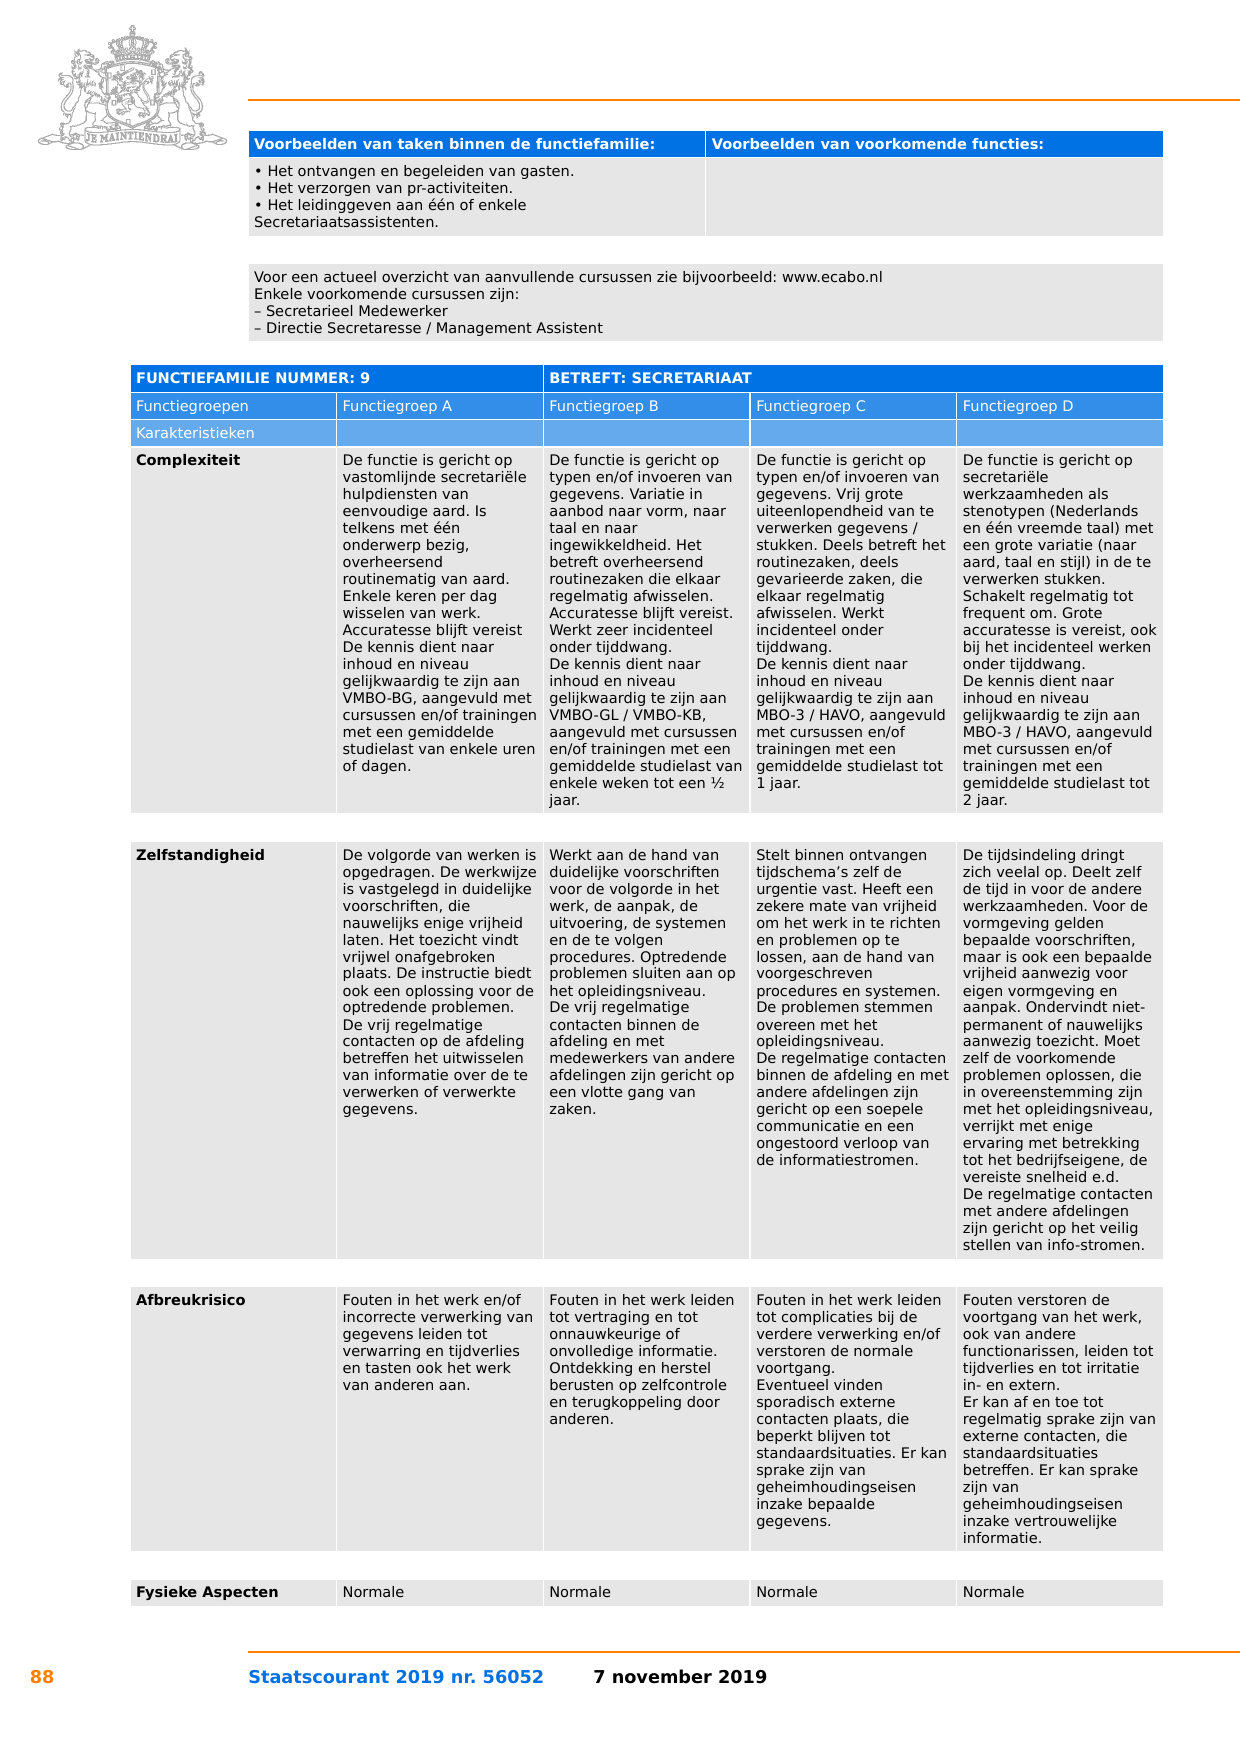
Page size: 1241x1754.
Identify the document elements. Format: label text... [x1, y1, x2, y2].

table_cell [751, 1260, 956, 1286]
table_cell Functiegroep D [957, 393, 1163, 419]
table_cell Fouten in het werk leiden tot complicaties bij de verdere verwerking en/of verstoren de normale voortgang. Eventueel vinden sporadisch externe contacten plaats, die beperkt blijven tot standaardsituaties. Er kan sprake zijn van geheimhoudingseisen inzake bepaalde gegevens. [751, 1287, 956, 1551]
table_cell [957, 815, 1163, 841]
table_cell [131, 1260, 336, 1286]
table_cell Fouten in het werk en/of incorrecte verwerking van gegevens leiden tot verwarring en tijdverlies en tasten ook het werk van anderen aan. [337, 1287, 543, 1551]
table_cell [131, 1552, 336, 1579]
table_cell [751, 420, 956, 446]
table_cell Normale [751, 1580, 956, 1606]
table_cell [249, 237, 1163, 263]
table_cell De functie is gericht op vastomlijnde secretariële hulpdiensten van eenvoudige aard. Is telkens met één onderwerp bezig, overheersend routinematig van aard. Enkele keren per dag wisselen van werk. Accuratesse blijft vereist De kennis dient naar inhoud en niveau gelijkwaardig te zijn aan VMBO-BG, aangevuld met cursussen en/of trainingen met een gemiddelde studielast van enkele uren of dagen. [337, 448, 543, 813]
table_cell [131, 815, 336, 841]
table_cell [957, 1552, 1163, 1579]
table_cell [706, 158, 1163, 236]
table_cell Functiegroep C [751, 393, 956, 419]
table_header Voorbeelden van voorkomende functies: [706, 131, 1163, 157]
table_cell [337, 420, 543, 446]
table_cell Fysieke Aspecten [131, 1580, 336, 1606]
table_cell Normale [957, 1580, 1163, 1606]
table_cell [337, 815, 543, 841]
table_cell Functiegroepen [131, 393, 336, 419]
table_cell Complexiteit [131, 448, 336, 813]
table_cell Stelt binnen ontvangen tijdschema’s zelf de urgentie vast. Heeft een zekere mate van vrijheid om het werk in te richten en problemen op te lossen, aan de hand van voorgeschreven procedures en systemen. De problemen stemmen overeen met het opleidingsniveau. De regelmatige contacten binnen de afdeling en met andere afdelingen zijn gericht op een soepele communicatie en een ongestoord verloop van de informatiestromen. [751, 842, 956, 1259]
table_cell [337, 1552, 543, 1579]
table_cell Afbreukrisico [131, 1287, 336, 1551]
table_cell [544, 1552, 749, 1579]
table_cell De volgorde van werken is opgedragen. De werkwijze is vastgelegd in duidelijke voorschriften, die nauwelijks enige vrijheid laten. Het toezicht vindt vrijwel onafgebroken plaats. De instructie biedt ook een oplossing voor de optredende problemen. De vrij regelmatige contacten op de afdeling betreffen het uitwisselen van informatie over de te verwerken of verwerkte gegevens. [337, 842, 543, 1259]
table_header Voorbeelden van taken binnen de functiefamilie: [249, 131, 705, 157]
table_cell [337, 1260, 543, 1286]
table_cell [957, 1260, 1163, 1286]
table_cell Werkt aan de hand van duidelijke voorschriften voor de volgorde in het werk, de aanpak, de uitvoering, de systemen en de te volgen procedures. Optredende problemen sluiten aan op het opleidingsniveau. De vrij regelmatige contacten binnen de afdeling en met medewerkers van andere afdelingen zijn gericht op een vlotte gang van zaken. [544, 842, 749, 1259]
table_cell De functie is gericht op secretariële werkzaamheden als stenotypen (Nederlands en één vreemde taal) met een grote variatie (naar aard, taal en stijl) in de te verwerken stukken. Schakelt regelmatig tot frequent om. Grote accuratesse is vereist, ook bij het incidenteel werken onder tijddwang. De kennis dient naar inhoud en niveau gelijkwaardig te zijn aan MBO-3 / HAVO, aangevuld met cursussen en/of trainingen met een gemiddelde studielast tot 2 jaar. [957, 448, 1163, 813]
table_cell • Het ontvangen en begeleiden van gasten. • Het verzorgen van pr-activiteiten. • Het leidinggeven aan één of enkele Secretariaatsassistenten. [249, 158, 705, 236]
table_cell Functiegroep A [337, 393, 543, 419]
table_cell Normale [337, 1580, 543, 1606]
table_cell [957, 420, 1163, 446]
table_header BETREFT: SECRETARIAAT [544, 365, 1163, 392]
table_cell Fouten verstoren de voortgang van het werk, ook van andere functionarissen, leiden tot tijdverlies en tot irritatie in- en extern. Er kan af en toe tot regelmatig sprake zijn van externe contacten, die standaardsituaties betreffen. Er kan sprake zijn van geheimhoudingseisen inzake vertrouwelijke informatie. [957, 1287, 1163, 1551]
table_cell Functiegroep B [544, 393, 749, 419]
table_cell Normale [544, 1580, 749, 1606]
table_cell [544, 420, 749, 446]
table_cell De tijdsindeling dringt zich veelal op. Deelt zelf de tijd in voor de andere werkzaamheden. Voor de vormgeving gelden bepaalde voorschriften, maar is ook een bepaalde vrijheid aanwezig voor eigen vormgeving en aanpak. Ondervindt niet-permanent of nauwelijks aanwezig toezicht. Moet zelf de voorkomende problemen oplossen, die in overeenstemming zijn met het opleidingsniveau, verrijkt met enige ervaring met betrekking tot het bedrijfseigene, de vereiste snelheid e.d. De regelmatige contacten met andere afdelingen zijn gericht op het veilig stellen van info-stromen. [957, 842, 1163, 1259]
table_cell Karakteristieken [131, 420, 336, 446]
table_cell [544, 1260, 749, 1286]
table_cell Zelfstandigheid [131, 842, 336, 1259]
table_cell [751, 1552, 956, 1579]
table_cell De functie is gericht op typen en/of invoeren van gegevens. Variatie in aanbod naar vorm, naar taal en naar ingewikkeldheid. Het betreft overheersend routinezaken die elkaar regelmatig afwisselen. Accuratesse blijft vereist. Werkt zeer incidenteel onder tijddwang. De kennis dient naar inhoud en niveau gelijkwaardig te zijn aan VMBO-GL / VMBO-KB, aangevuld met cursussen en/of trainingen met een gemiddelde studielast van enkele weken tot een ½ jaar. [544, 448, 749, 813]
table_cell Voor een actueel overzicht van aanvullende cursussen zie bijvoorbeeld: www.ecabo.nl Enkele voorkomende cursussen zijn: – Secretarieel Medewerker – Directie Secretaresse / Management Assistent [249, 264, 1163, 341]
picture [38, 25, 227, 150]
table_cell Fouten in het werk leiden tot vertraging en tot onnauwkeurige of onvolledige informatie. Ontdekking en herstel berusten op zelfcontrole en terugkoppeling door anderen. [544, 1287, 749, 1551]
table_cell De functie is gericht op typen en/of invoeren van gegevens. Vrij grote uiteenlopendheid van te verwerken gegevens / stukken. Deels betreft het routinezaken, deels gevarieerde zaken, die elkaar regelmatig afwisselen. Werkt incidenteel onder tijddwang. De kennis dient naar inhoud en niveau gelijkwaardig te zijn aan MBO-3 / HAVO, aangevuld met cursussen en/of trainingen met een gemiddelde studielast tot 1 jaar. [751, 448, 956, 813]
table_header FUNCTIEFAMILIE NUMMER: 9 [131, 365, 543, 392]
table_cell [751, 815, 956, 841]
table_cell [544, 815, 749, 841]
